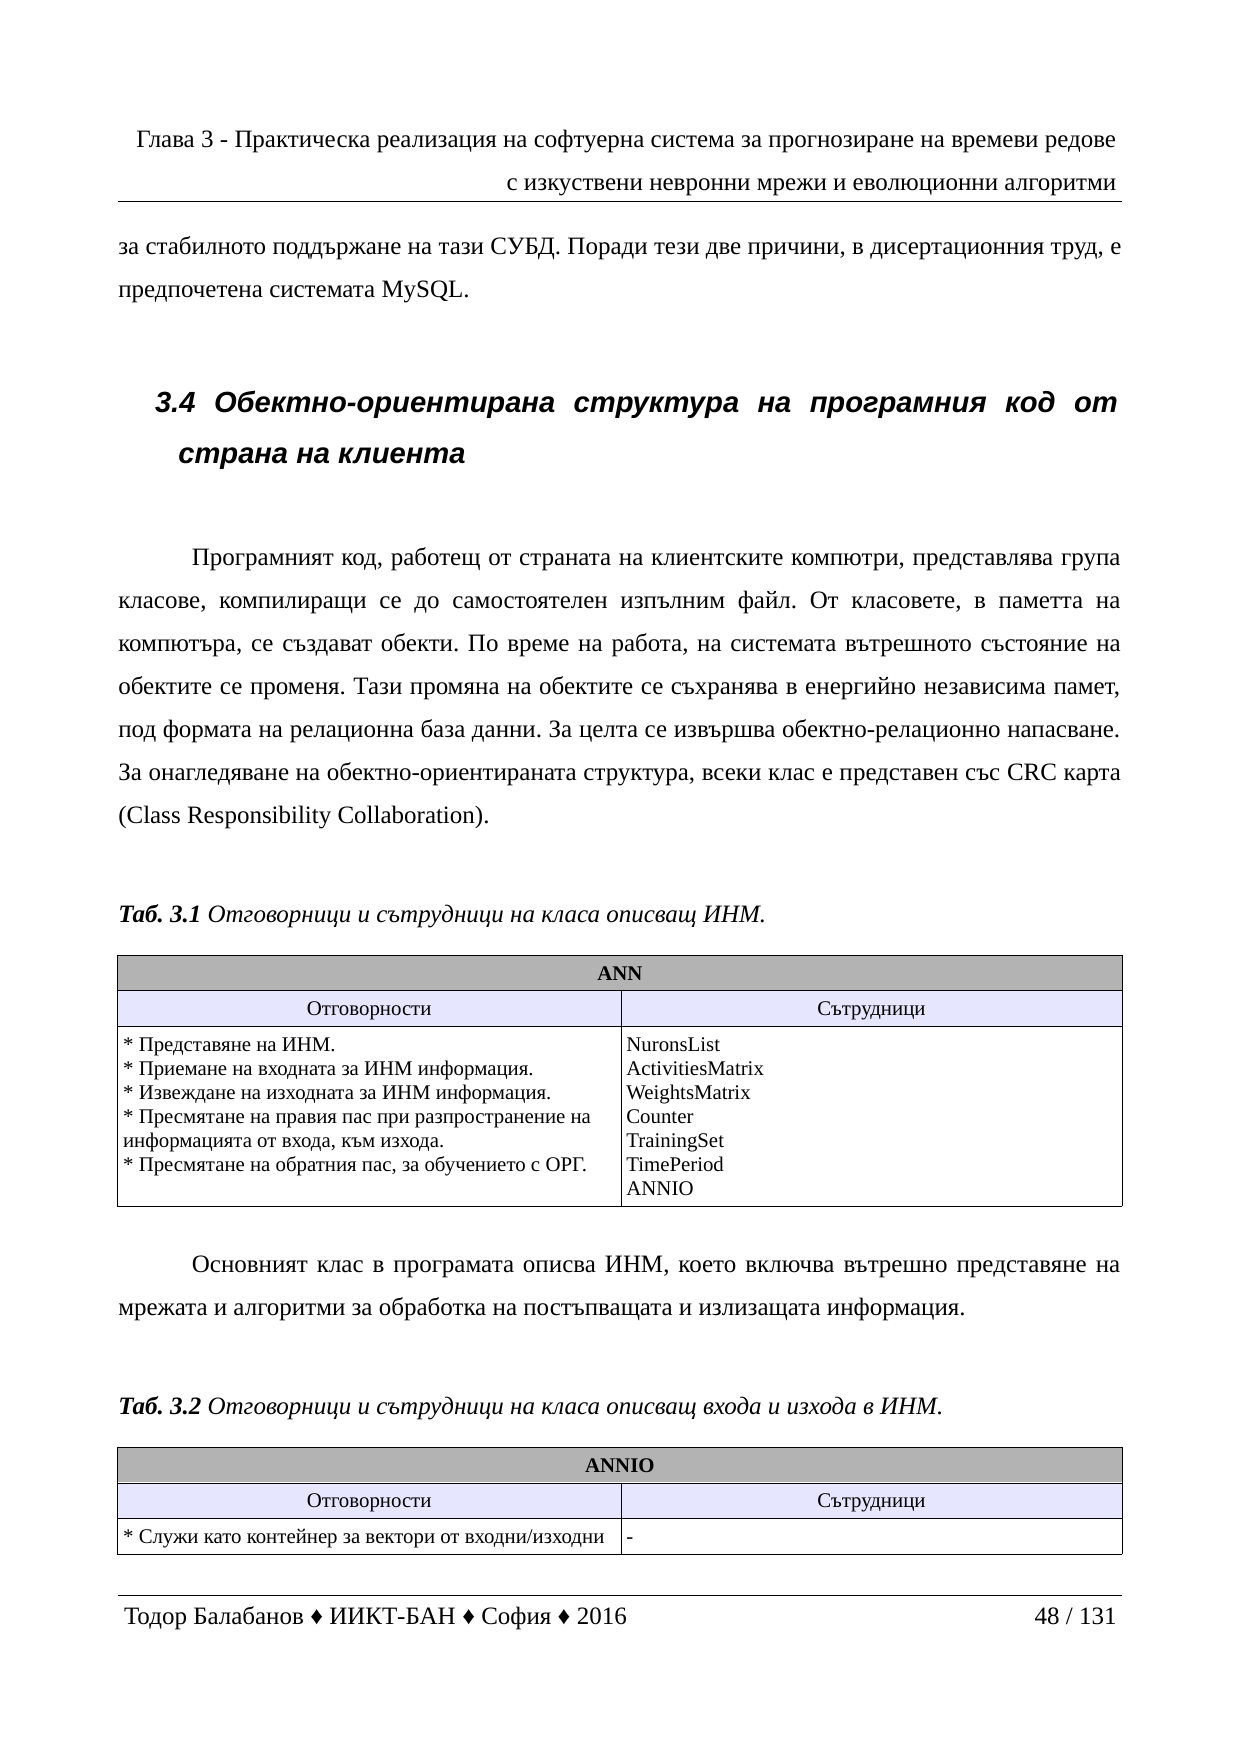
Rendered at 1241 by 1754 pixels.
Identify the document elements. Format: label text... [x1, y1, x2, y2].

text за стабилното поддържане на тази СУБД. Поради тези две причини, в дисертационния труд, е предпочетена системата MySQL. [118, 231, 1122, 303]
table_cell Сътрудници [622, 991, 1122, 1026]
text Таб. 3.2 Отговорници и сътрудници на класа описващ входа и изхода в ИНМ. [118, 1391, 1122, 1420]
subtitle 3.4 Обектно-ориентирана структура на програмния код от страна на клиента [118, 385, 1122, 469]
text Таб. 3.1 Отговорници и сътрудници на класа описващ ИНМ. [118, 899, 1122, 928]
text Програмният код, работещ от страната на клиентските компютри, представлява група класове, компилиращи се до самостоятелен изпълним файл. От класовете, в паметта на компютъра, се създават обекти. По време на работа, на системата вътрешното състояние на обектите се променя. Тази промяна на обектите се съхранява в енергийно независима памет, под формата на релационна база данни. За целта се извършва обектно-релационно напасване. За онагледяване на обектно-ориентираната структура, всеки клас е представен със CRC карта (Class Responsibility Collaboration). [118, 542, 1122, 829]
table_cell * Представяне на ИНМ. * Приемане на входната за ИНМ информация. * Извеждане на изходната за ИНМ информация. * Пресмятане на правия пас при разпространение на информацията от входа, към изхода. * Пресмятане на обратния пас, за обучението с ОРГ. [118, 1027, 621, 1206]
table_cell Отговорности [118, 991, 621, 1026]
table_cell Отговорности [118, 1484, 621, 1518]
table_header ANN [118, 956, 1122, 990]
table_header ANNIO [118, 1448, 1122, 1482]
table_cell Сътрудници [622, 1484, 1122, 1518]
table_cell NuronsList ActivitiesMatrix WeightsMatrix Counter TrainingSet TimePeriod ANNIO [622, 1027, 1122, 1206]
table_cell * Служи като контейнер за вектори от входни/изходни [118, 1519, 621, 1554]
table_cell - [622, 1519, 1122, 1554]
text Основният клас в програмата описва ИНМ, което включва вътрешно представяне на мрежата и алгоритми за обработка на постъпващата и излизащата информация. [118, 1249, 1122, 1321]
